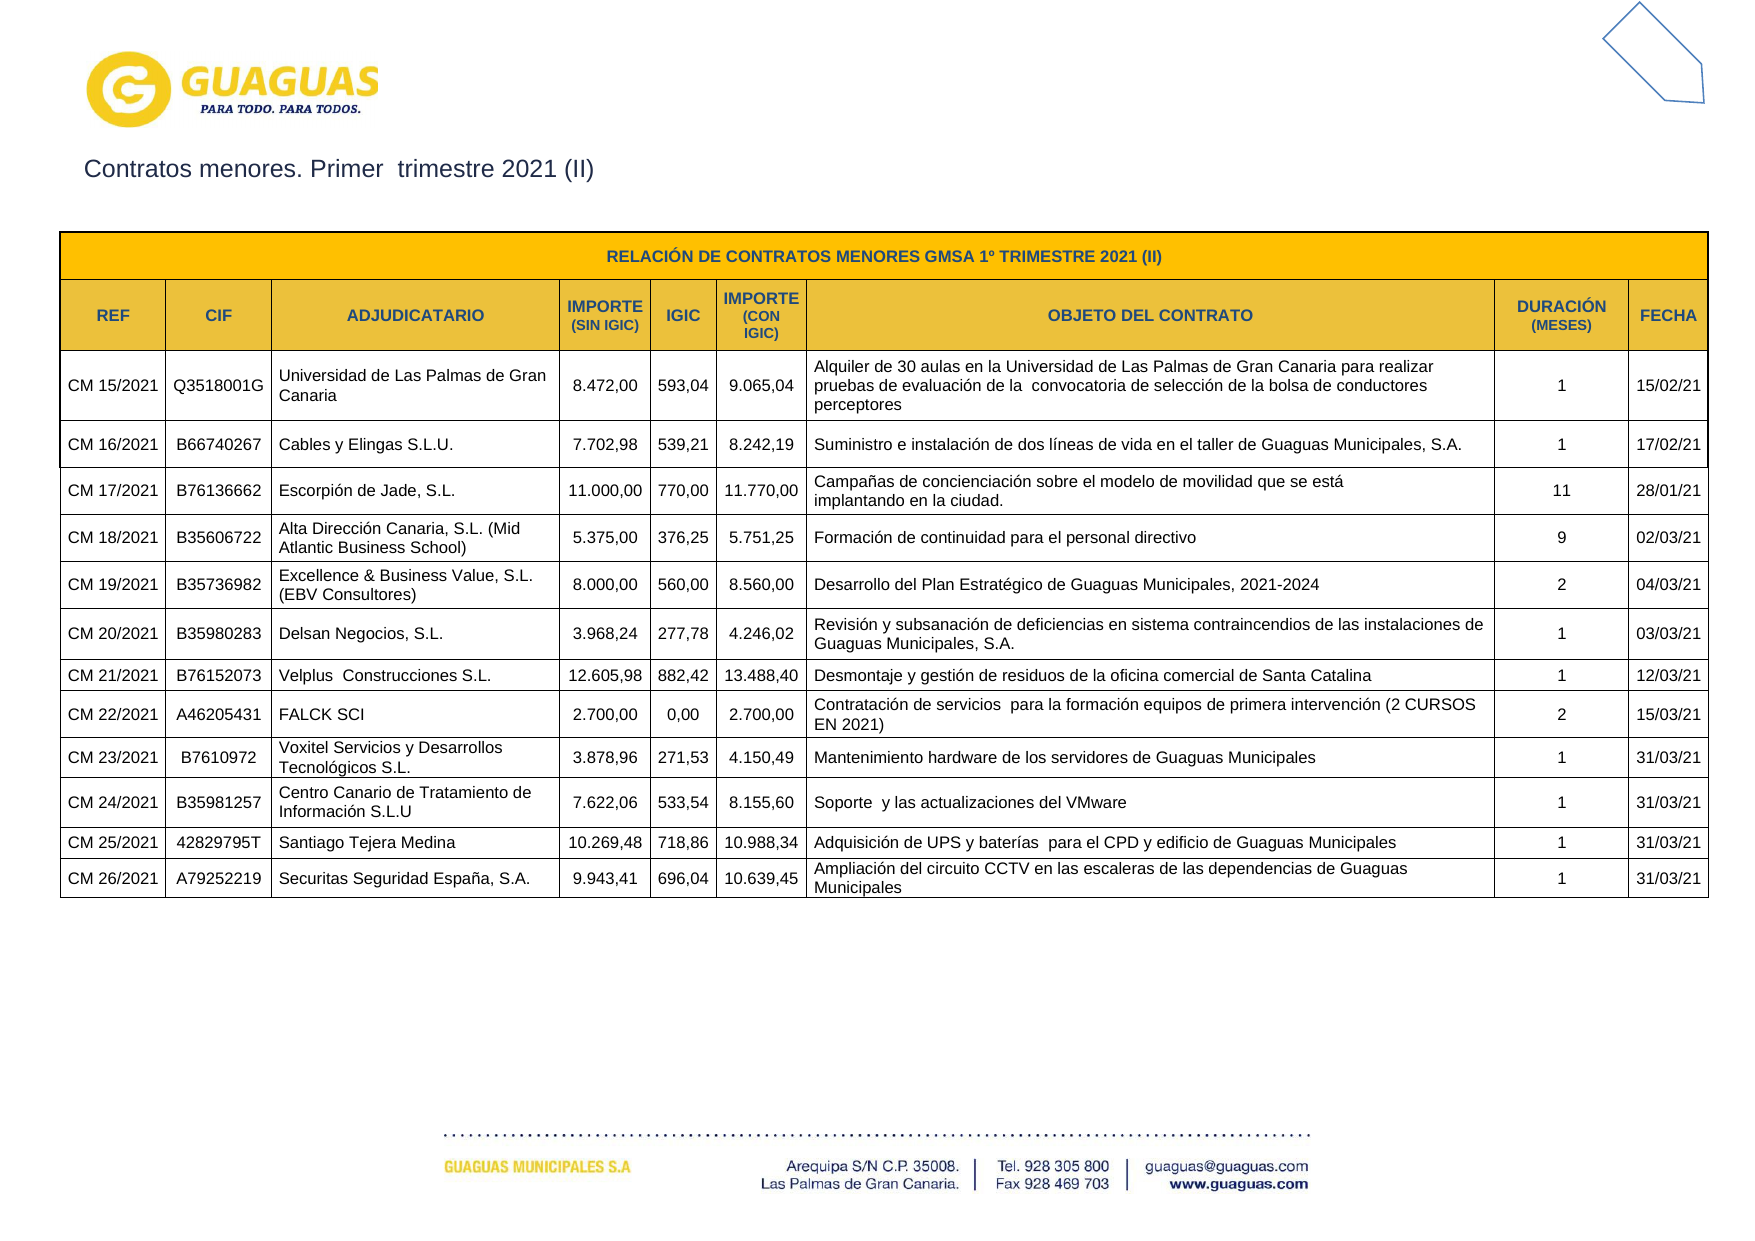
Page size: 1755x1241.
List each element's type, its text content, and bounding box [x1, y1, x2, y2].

table_cell CM 18/2021 [61, 515, 165, 561]
table_cell Alta Dirección Canaria, S.L. (Mid Atlantic Business School) [272, 515, 559, 561]
table_cell OBJETO DEL CONTRATO [807, 280, 1494, 350]
table_cell Escorpión de Jade, S.L. [272, 468, 559, 514]
table_cell 2 [1495, 562, 1628, 607]
table_cell 2.700,00 [560, 691, 650, 737]
table_cell 8.000,00 [560, 562, 650, 607]
table_cell CIF [166, 280, 271, 350]
table_cell 770,00 [651, 468, 716, 514]
table_cell Q3518001G [166, 351, 271, 420]
table_cell 2.700,00 [717, 691, 806, 737]
table_cell B7610972 [166, 738, 271, 777]
table_cell ADJUDICATARIO [272, 280, 559, 350]
table_cell Cables y Elingas S.L.U. [272, 421, 559, 467]
table_cell 1 [1495, 859, 1628, 897]
table_cell A46205431 [166, 691, 271, 737]
table_cell 1 [1495, 421, 1628, 467]
table_cell 31/03/21 [1629, 738, 1708, 777]
table_cell FALCK SCI [272, 691, 559, 737]
table_cell 8.560,00 [717, 562, 806, 607]
table_cell 1 [1495, 660, 1628, 690]
table_cell 539,21 [651, 421, 716, 467]
table_cell CM 15/2021 [61, 351, 165, 420]
table_cell 15/03/21 [1629, 691, 1708, 737]
table_cell 13.488,40 [717, 660, 806, 690]
table_cell Contratación de servicios para la formación equipos de primera intervención (2 CURSOS EN 2021) [807, 691, 1494, 737]
table_cell 12.605,98 [560, 660, 650, 690]
table_cell 696,04 [651, 859, 716, 897]
table_cell CM 22/2021 [61, 691, 165, 737]
table_cell Desarrollo del Plan Estratégico de Guaguas Municipales, 2021-2024 [807, 562, 1494, 607]
table_cell 9.065,04 [717, 351, 806, 420]
table_cell Desmontaje y gestión de residuos de la oficina comercial de Santa Catalina [807, 660, 1494, 690]
table_cell CM 19/2021 [61, 562, 165, 607]
table_cell 10.639,45 [717, 859, 806, 897]
table_cell 3.968,24 [560, 609, 650, 659]
table_cell CM 23/2021 [61, 738, 165, 777]
table_cell 2 [1495, 691, 1628, 737]
table_cell 7.702,98 [560, 421, 650, 467]
table_header RELACIÓN DE CONTRATOS MENORES GMSA 1º TRIMESTRE 2021 (II) [61, 233, 1707, 279]
table_cell 533,54 [651, 778, 716, 827]
table_cell 8.472,00 [560, 351, 650, 420]
table_cell 02/03/21 [1629, 515, 1708, 561]
table_cell 1 [1495, 828, 1628, 858]
table_cell 8.242,19 [717, 421, 806, 467]
table_cell 376,25 [651, 515, 716, 561]
table_cell Soporte y las actualizaciones del VMware [807, 778, 1494, 827]
table_cell Campañas de concienciación sobre el modelo de movilidad que se está implantando en la ciudad. [807, 468, 1494, 514]
picture [443, 1134, 1311, 1194]
table_cell DURACIÓN (MESES) [1495, 280, 1628, 350]
table_cell 271,53 [651, 738, 716, 777]
table_cell 5.375,00 [560, 515, 650, 561]
table_cell Santiago Tejera Medina [272, 828, 559, 858]
table_cell CM 16/2021 [61, 421, 165, 467]
table_cell 882,42 [651, 660, 716, 690]
table_cell Formación de continuidad para el personal directivo [807, 515, 1494, 561]
table_cell Alquiler de 30 aulas en la Universidad de Las Palmas de Gran Canaria para realizar pruebas de evaluación de la convocatoria de selección de la bolsa de conductores perceptores [807, 351, 1494, 420]
table_cell 560,00 [651, 562, 716, 607]
table_cell Universidad de Las Palmas de Gran Canaria [272, 351, 559, 420]
table_cell CM 20/2021 [61, 609, 165, 659]
table_cell Securitas Seguridad España, S.A. [272, 859, 559, 897]
table_cell CM 25/2021 [61, 828, 165, 858]
table_cell Velplus Construcciones S.L. [272, 660, 559, 690]
table_cell 11.000,00 [560, 468, 650, 514]
table_cell 12/03/21 [1629, 660, 1708, 690]
table_cell 5.751,25 [717, 515, 806, 561]
table_cell IMPORTE (SIN IGIC) [560, 280, 650, 350]
table_cell 3.878,96 [560, 738, 650, 777]
table_cell 03/03/21 [1629, 609, 1708, 659]
picture [86, 51, 378, 128]
table_cell IMPORTE (CON IGIC) [717, 280, 806, 350]
table_cell 1 [1495, 609, 1628, 659]
text Contratos menores. Primer trimestre 2021 (II) [84, 154, 1694, 183]
table_cell 9 [1495, 515, 1628, 561]
table_cell Revisión y subsanación de deficiencias en sistema contraincendios de las instalaciones de Guaguas Municipales, S.A. [807, 609, 1494, 659]
table_cell Delsan Negocios, S.L. [272, 609, 559, 659]
table_cell CM 26/2021 [61, 859, 165, 897]
table_cell 7.622,06 [560, 778, 650, 827]
table_cell 593,04 [651, 351, 716, 420]
table_cell 718,86 [651, 828, 716, 858]
table_cell 04/03/21 [1629, 562, 1708, 607]
table_cell Excellence & Business Value, S.L. (EBV Consultores) [272, 562, 559, 607]
table_cell 4.150,49 [717, 738, 806, 777]
table_cell 10.988,34 [717, 828, 806, 858]
table_cell B35736982 [166, 562, 271, 607]
table_cell 31/03/21 [1629, 859, 1708, 897]
table_cell B66740267 [166, 421, 271, 467]
table_cell 9.943,41 [560, 859, 650, 897]
table_cell Mantenimiento hardware de los servidores de Guaguas Municipales [807, 738, 1494, 777]
table_cell FECHA [1629, 280, 1707, 350]
table_cell 1 [1495, 778, 1628, 827]
table_cell 1 [1495, 738, 1628, 777]
table_cell Ampliación del circuito CCTV en las escaleras de las dependencias de Guaguas Municipales [807, 859, 1494, 897]
table_cell 277,78 [651, 609, 716, 659]
table_cell Adquisición de UPS y baterías para el CPD y edificio de Guaguas Municipales [807, 828, 1494, 858]
table_cell 8.155,60 [717, 778, 806, 827]
table_cell Voxitel Servicios y Desarrollos Tecnológicos S.L. [272, 738, 559, 777]
table_cell CM 17/2021 [61, 468, 165, 514]
table_cell B76136662 [166, 468, 271, 514]
table_cell 28/01/21 [1629, 468, 1708, 514]
table_cell CM 24/2021 [61, 778, 165, 827]
table_cell B35981257 [166, 778, 271, 827]
table_cell B35606722 [166, 515, 271, 561]
table_cell B76152073 [166, 660, 271, 690]
table_cell Suministro e instalación de dos líneas de vida en el taller de Guaguas Municipales, S.A. [807, 421, 1494, 467]
table_cell 10.269,48 [560, 828, 650, 858]
table_cell 11 [1495, 468, 1628, 514]
table_cell B35980283 [166, 609, 271, 659]
table_cell 31/03/21 [1629, 828, 1708, 858]
table_cell 1 [1495, 351, 1628, 420]
table_cell 31/03/21 [1629, 778, 1708, 827]
table_cell 4.246,02 [717, 609, 806, 659]
table_cell 42829795T [166, 828, 271, 858]
table_cell Centro Canario de Tratamiento de Información S.L.U [272, 778, 559, 827]
table_cell 11.770,00 [717, 468, 806, 514]
table_cell 17/02/21 [1629, 421, 1707, 467]
table_cell CM 21/2021 [61, 660, 165, 690]
table_cell REF [61, 280, 165, 350]
table_cell A79252219 [166, 859, 271, 897]
table_cell IGIC [651, 280, 716, 350]
table_cell 0,00 [651, 691, 716, 737]
table_cell 15/02/21 [1629, 351, 1707, 420]
